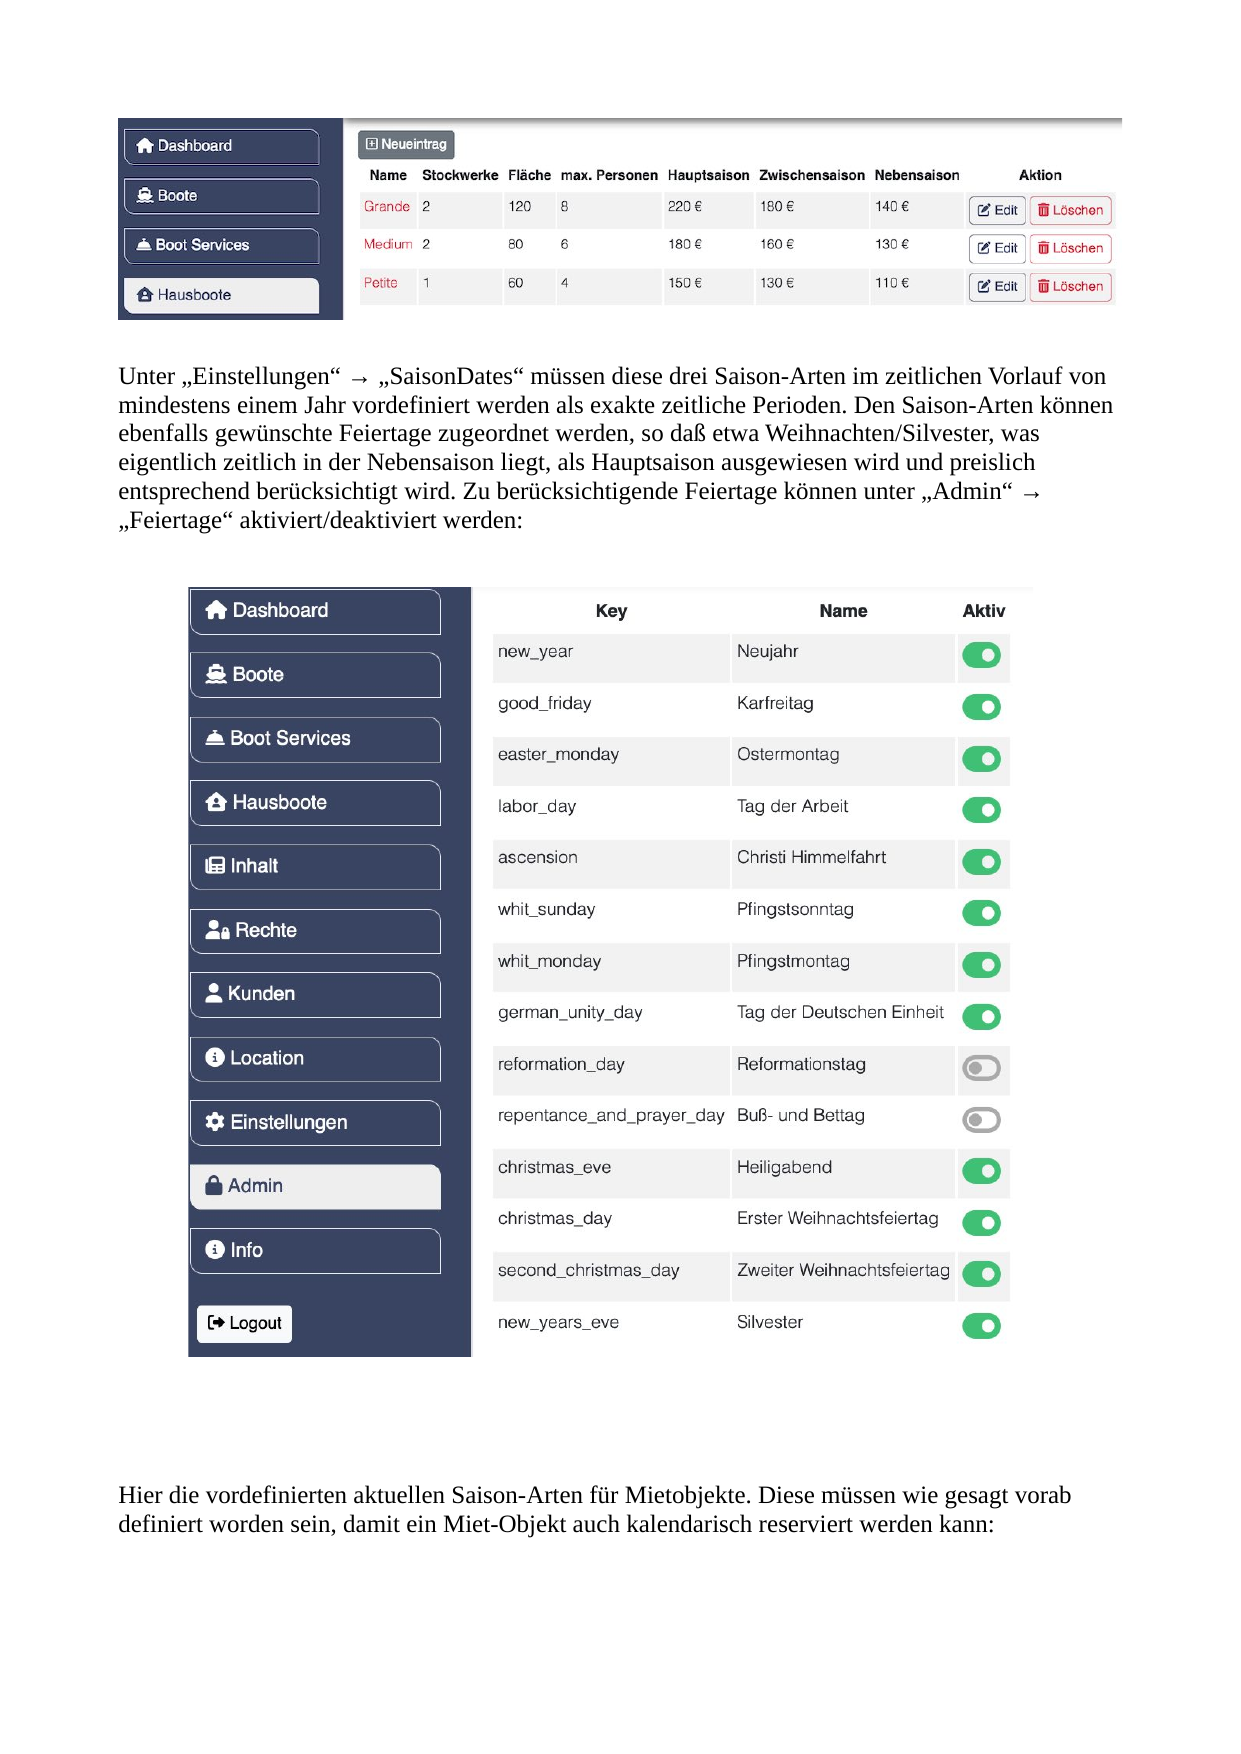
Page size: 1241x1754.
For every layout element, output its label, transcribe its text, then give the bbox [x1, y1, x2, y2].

text Unter „Einstellungen“ → „SaisonDates“ müssen diese drei Saison-Arten im zeitlichen Vorlauf von mindestens einem Jahr vordefiniert werden als exakte zeitliche Perioden. Den Saison-Arten können ebenfalls gewünschte Feiertage zugeordnet werden, so daß etwa Weihnachten/Silvester, was eigentlich zeitlich in der Nebensaison liegt, als Hauptsaison ausgewiesen wird und preislich entsprechend berücksichtigt wird. Zu berücksichtigende Feiertage können unter „Admin“ → „Feiertage“ aktiviert/deaktiviert werden: [118, 361, 1122, 533]
text Hier die vordefinierten aktuellen Saison-Arten für Mietobjekte. Diese müssen wie gesagt vorab definiert worden sein, damit ein Miet-Objekt auch kalendarisch reserviert werden kann: [118, 1480, 1122, 1537]
picture [118, 118, 1123, 320]
picture [188, 587, 1034, 1357]
